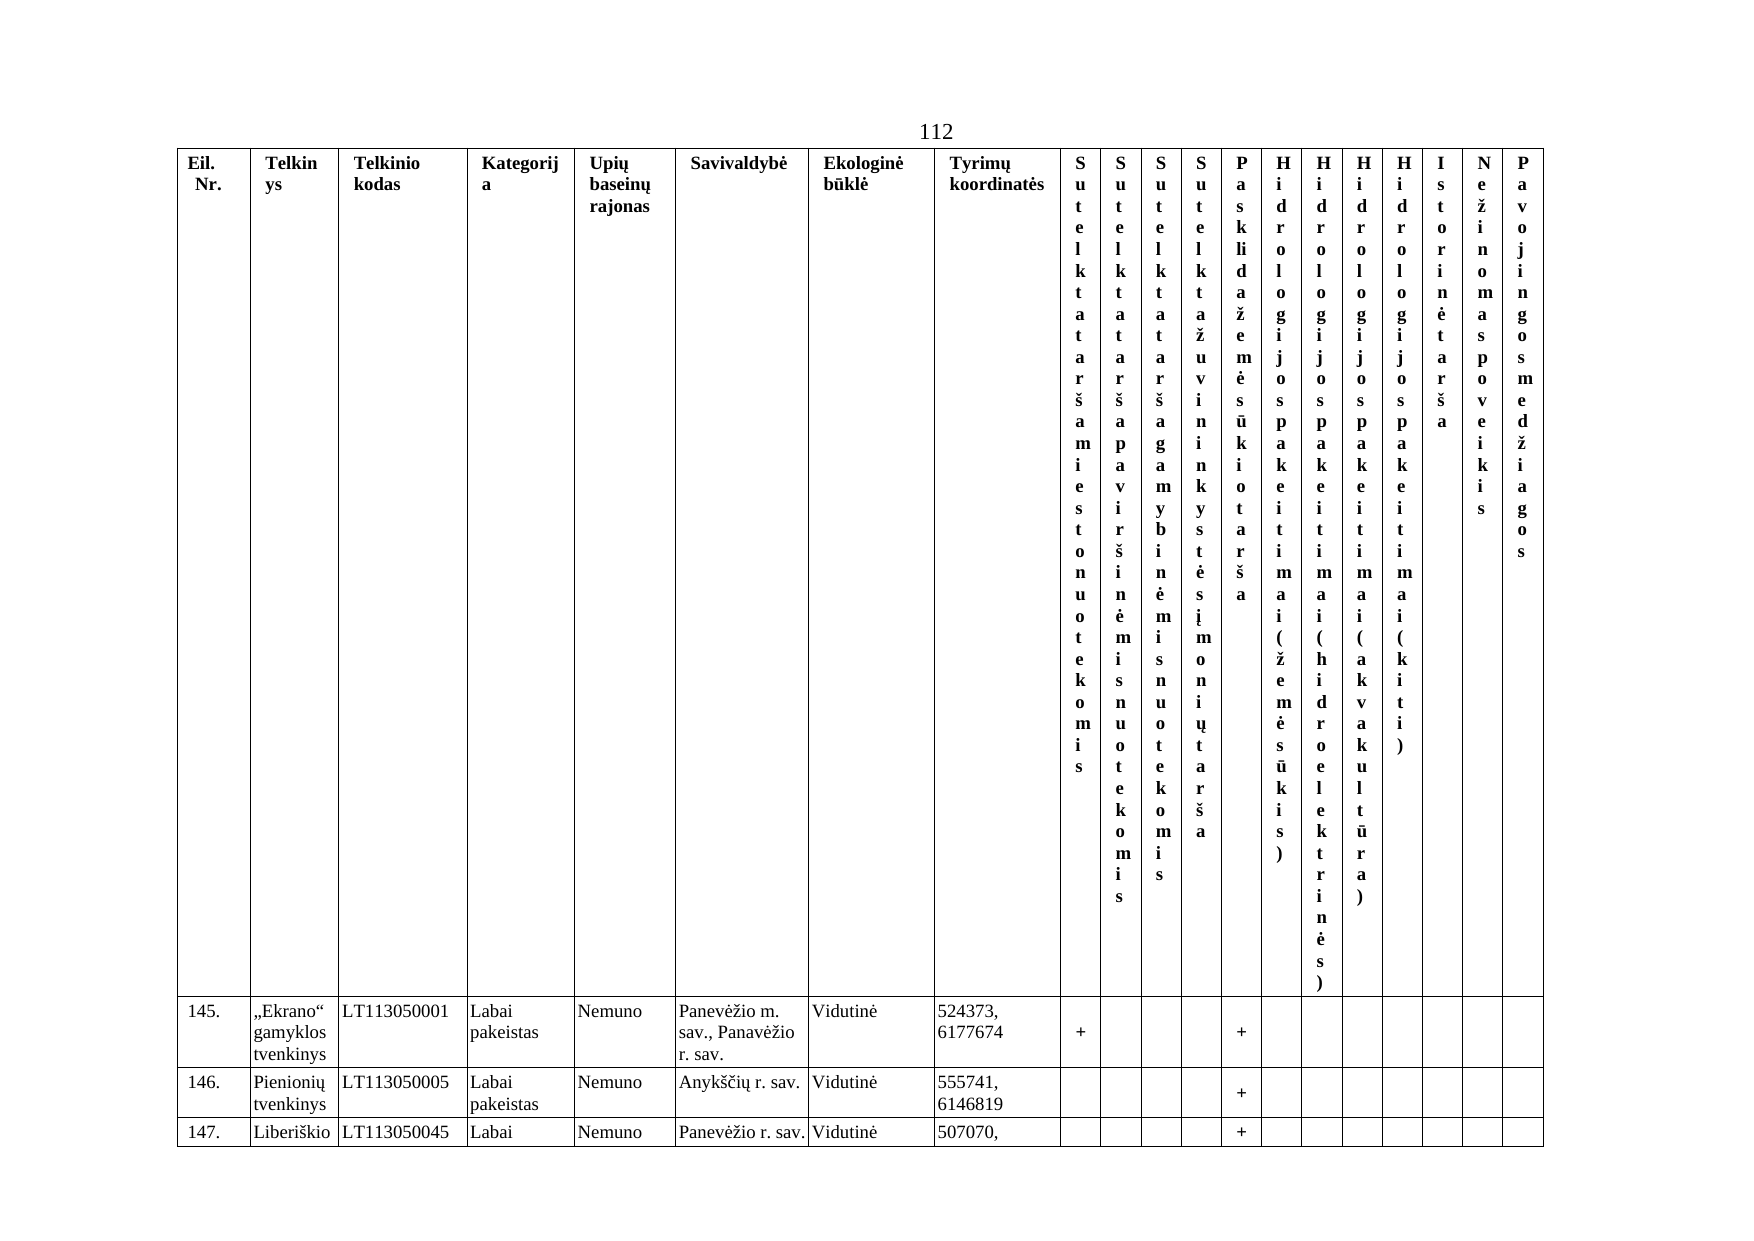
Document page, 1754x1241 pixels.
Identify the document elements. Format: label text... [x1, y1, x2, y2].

table_cell [1142, 1068, 1181, 1117]
table_cell [1262, 1068, 1301, 1117]
table_cell [1262, 997, 1301, 1067]
table_cell 524373, 6177674 [935, 997, 1060, 1067]
table_cell [1343, 1118, 1382, 1146]
table_cell LT113050045 [339, 1118, 467, 1146]
table_cell 147. [178, 1118, 250, 1146]
table_cell LT113050001 [339, 997, 467, 1067]
table_cell [1182, 997, 1221, 1067]
table_cell [1142, 997, 1181, 1067]
table_cell [1423, 1118, 1462, 1146]
table_header Hidrologijos pakeitimai (kiti) [1383, 149, 1422, 996]
table_cell [1463, 1118, 1502, 1146]
table_cell [1262, 1118, 1301, 1146]
table_cell Vidutinė [809, 997, 934, 1067]
table_cell [1463, 997, 1502, 1067]
table_cell [1061, 1068, 1100, 1117]
table_cell [1302, 997, 1342, 1067]
table_cell [1463, 1068, 1502, 1117]
table_cell Liberiškio [251, 1118, 338, 1146]
table_header Telkinys [251, 149, 338, 996]
table_header Sutelkta žuvininkystės įmonių tarša [1182, 149, 1221, 996]
table_cell + [1061, 997, 1100, 1067]
table_cell [1101, 997, 1141, 1067]
table_header Hidrologijos pakeitimai (žemės ūkis) [1262, 149, 1301, 996]
table_cell [1383, 997, 1422, 1067]
table_header Ekologinė būklė [809, 149, 934, 996]
table_header Pavojingos medžiagos [1503, 149, 1543, 996]
table_cell [1142, 1118, 1181, 1146]
table_cell Panevėžio r. sav. [676, 1118, 808, 1146]
table_cell 555741, 6146819 [935, 1068, 1060, 1117]
table_cell 145. [178, 997, 250, 1067]
table_header Upių baseinų rajonas [575, 149, 675, 996]
table_cell + [1222, 1118, 1261, 1146]
table_cell [1182, 1068, 1221, 1117]
table_cell + [1222, 1068, 1261, 1117]
table_cell [1423, 1068, 1462, 1117]
table_header Eil. Nr. [178, 149, 250, 996]
table_cell + [1222, 997, 1261, 1067]
table_cell „Ekrano“ gamyklos tvenkinys [251, 997, 338, 1067]
table_cell [1302, 1118, 1342, 1146]
table_header Pasklida žemės ūkio tarša [1222, 149, 1261, 996]
table_header Telkinio kodas [339, 149, 467, 996]
table_cell [1383, 1118, 1422, 1146]
table_cell [1302, 1068, 1342, 1117]
table_header Sutelkta tarša miesto nuotekomis [1061, 149, 1100, 996]
table_cell Vidutinė [809, 1118, 934, 1146]
table_header Nežinomas poveikis [1463, 149, 1502, 996]
table_cell Anykščių r. sav. [676, 1068, 808, 1117]
table_header Istorinė tarša [1423, 149, 1462, 996]
table_cell [1101, 1118, 1141, 1146]
table_header Hidrologijos pakeitimai (hidroelektrinės) [1302, 149, 1342, 996]
table_cell Panevėžio m. sav., Panavėžio r. sav. [676, 997, 808, 1067]
table_cell [1503, 1118, 1543, 1146]
table_cell [1182, 1118, 1221, 1146]
table_cell Nemuno [575, 1068, 675, 1117]
table_cell Pienionių tvenkinys [251, 1068, 338, 1117]
table_header Tyrimų koordinatės [935, 149, 1060, 996]
table_cell [1061, 1118, 1100, 1146]
table_header Savivaldybė [676, 149, 808, 996]
table_header Hidrologijos pakeitimai (akvakultūra) [1343, 149, 1382, 996]
table_header Kategorija [468, 149, 574, 996]
table_cell Vidutinė [809, 1068, 934, 1117]
table_cell Labai pakeistas [468, 1068, 574, 1117]
table_cell Labai pakeistas [468, 997, 574, 1067]
table_cell [1343, 997, 1382, 1067]
table_cell [1101, 1068, 1141, 1117]
table_cell [1383, 1068, 1422, 1117]
table_cell 146. [178, 1068, 250, 1117]
table_header Sutelkta tarša gamybinėmis nuotekomis [1142, 149, 1181, 996]
table_header Sutelkta tarša paviršinėmis nuotekomis [1101, 149, 1141, 996]
table_cell Nemuno [575, 997, 675, 1067]
table_cell Labai [468, 1118, 574, 1146]
table_cell [1423, 997, 1462, 1067]
table_cell [1343, 1068, 1382, 1117]
table_cell Nemuno [575, 1118, 675, 1146]
table_cell [1503, 1068, 1543, 1117]
table_cell 507070, [935, 1118, 1060, 1146]
table_cell [1503, 997, 1543, 1067]
table_cell LT113050005 [339, 1068, 467, 1117]
